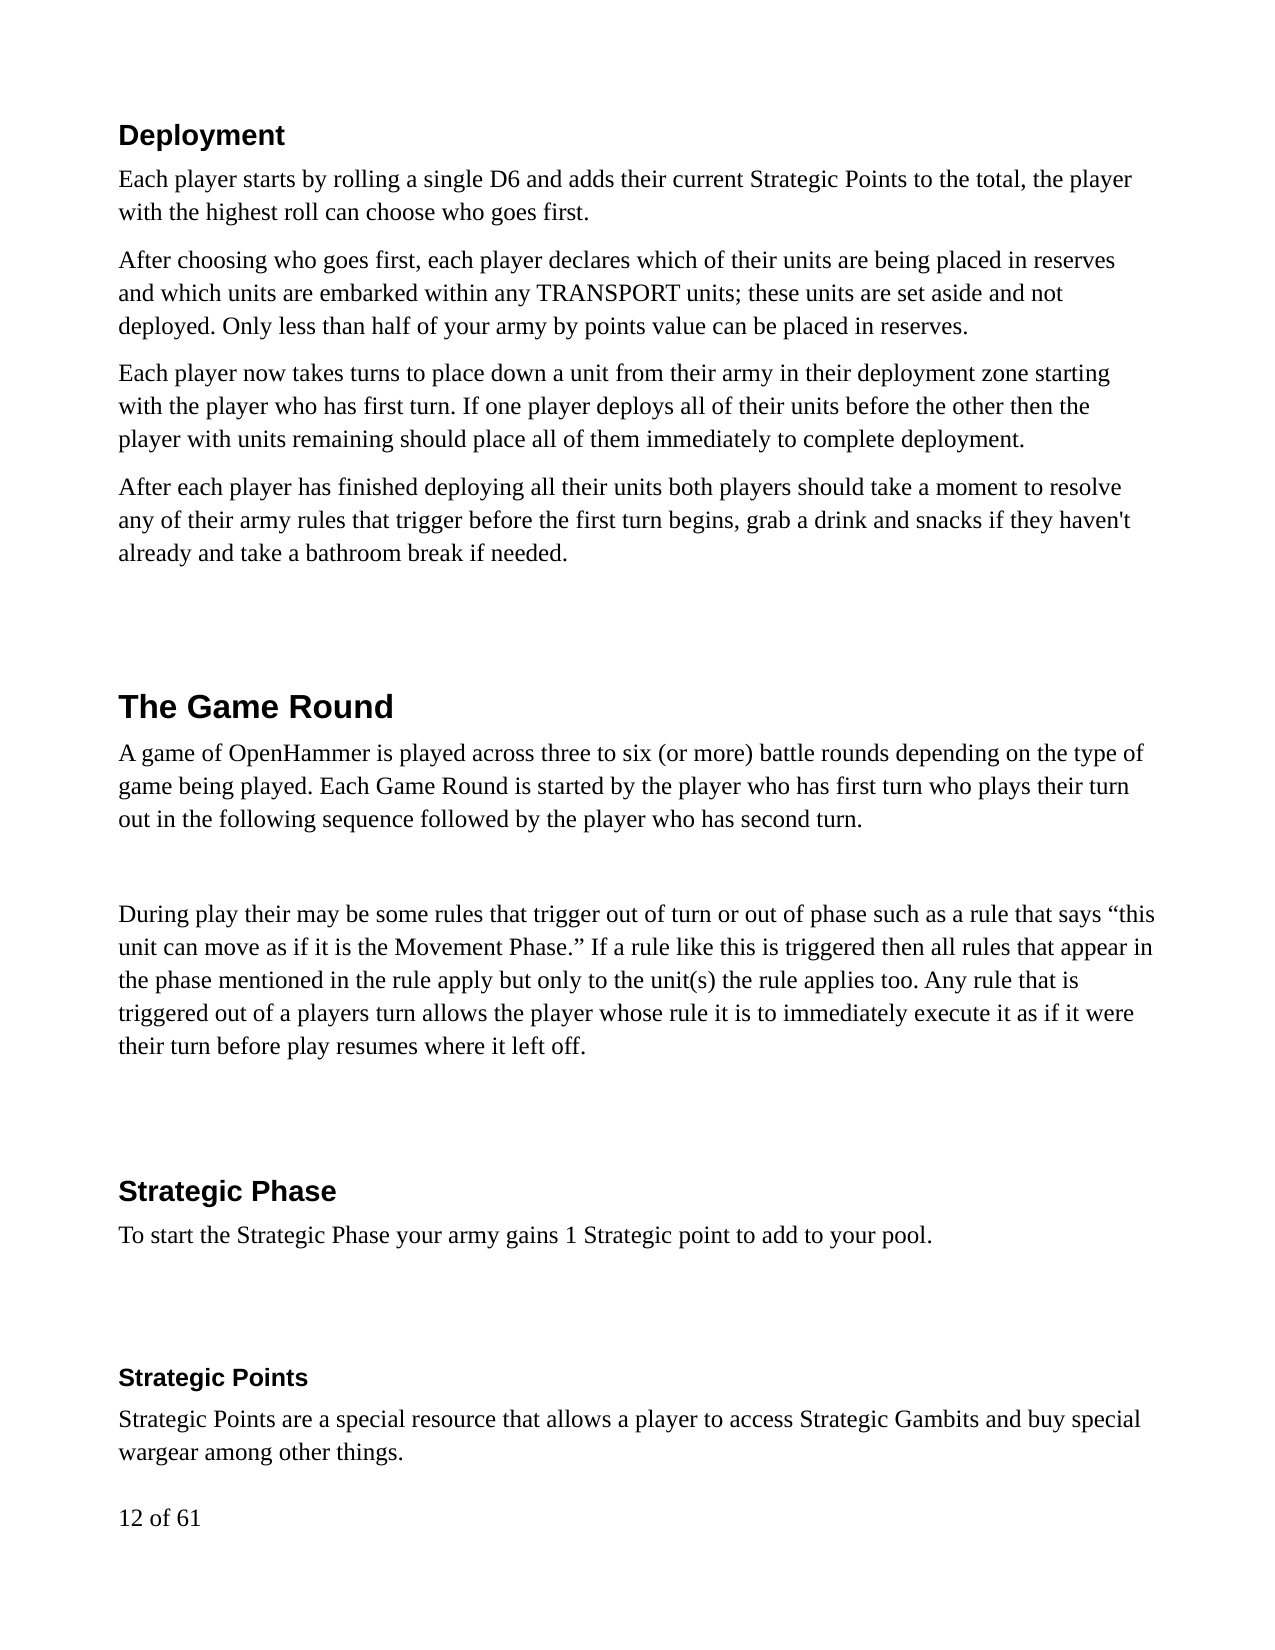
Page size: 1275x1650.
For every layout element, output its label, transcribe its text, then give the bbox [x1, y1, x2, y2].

text After choosing who goes first, each player declares which of their units are being placed in reserves and which units are embarked within any TRANSPORT units; these units are set aside and not deployed. Only less than half of your army by points value can be placed in reserves. [118, 245, 1157, 339]
subtitle Deployment [118, 118, 1157, 152]
text During play their may be some rules that trigger out of turn or out of phase such as a rule that says “this unit can move as if it is the Movement Phase.” If a rule like this is triggered then all rules that appear in the phase mentioned in the rule apply but only to the unit(s) the rule applies too. Any rule that is triggered out of a players turn allows the player whose rule it is to immediately execute it as if it were their turn before play resumes where it left off. [118, 899, 1157, 1060]
subtitle Strategic Phase [118, 1174, 1157, 1208]
text Strategic Points are a special resource that allows a player to access Strategic Gambits and buy special wargear among other things. [118, 1404, 1157, 1466]
text After each player has finished deploying all their units both players should take a moment to resolve any of their army rules that trigger before the first turn begins, grab a drink and snacks if they haven't already and take a bathroom break if needed. [118, 472, 1157, 567]
subtitle Strategic Points [118, 1363, 1157, 1392]
text Each player starts by rolling a single D6 and adds their current Strategic Points to the total, the player with the highest roll can choose who goes first. [118, 164, 1157, 226]
text Each player now takes turns to place down a unit from their army in their deployment zone starting with the player who has first turn. If one player deploys all of their units before the other then the player with units remaining should place all of them immediately to complete deployment. [118, 358, 1157, 453]
subtitle The Game Round [118, 687, 1157, 726]
text To start the Strategic Phase your army gains 1 Strategic point to add to your pool. [118, 1220, 1157, 1249]
text A game of OpenHammer is played across three to six (or more) battle rounds depending on the type of game being played. Each Game Round is started by the player who has first turn who plays their turn out in the following sequence followed by the player who has second turn. [118, 738, 1157, 833]
